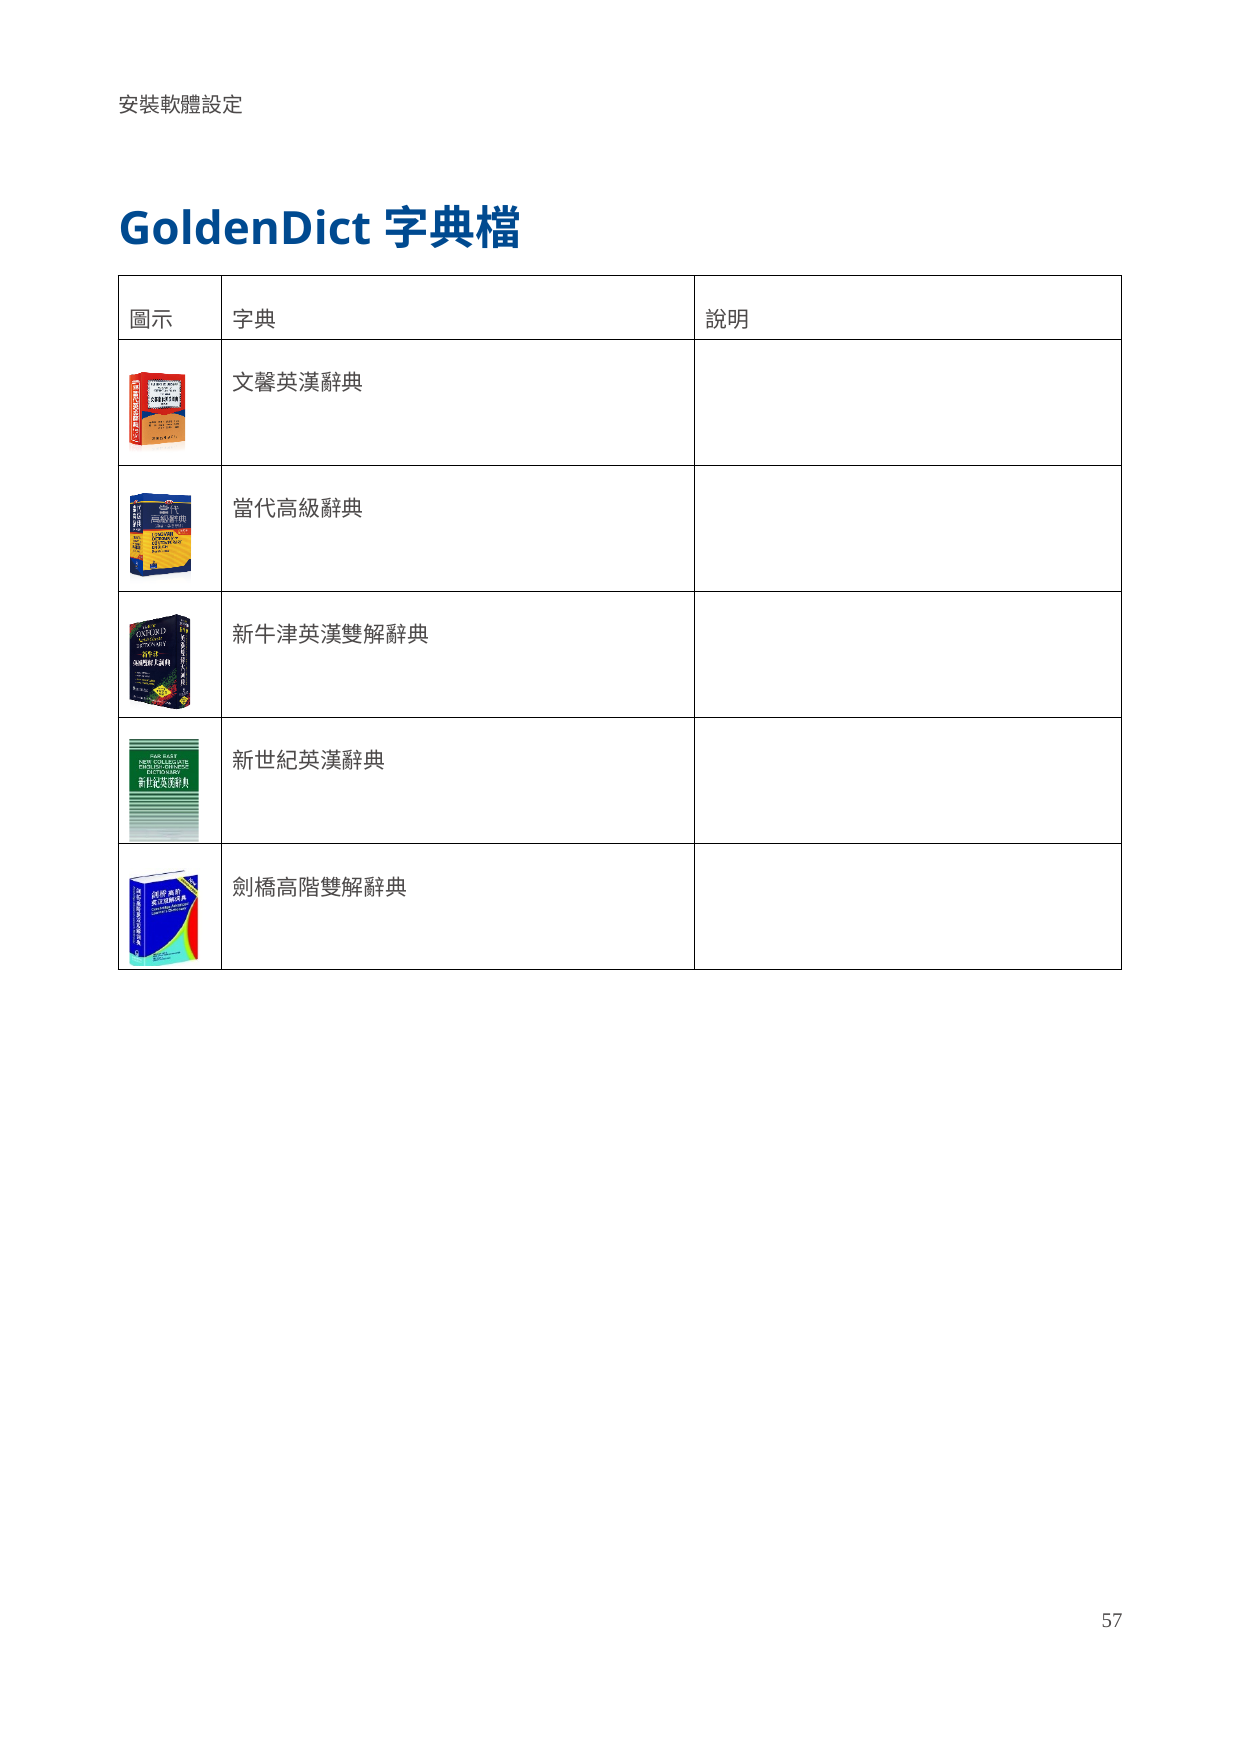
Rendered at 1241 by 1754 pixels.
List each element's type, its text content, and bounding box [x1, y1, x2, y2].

table_cell [119, 466, 221, 591]
table_header 說明 [695, 276, 1121, 338]
table_header [142, 445, 157, 451]
table_cell 劍橋高階雙解辭典 [222, 844, 694, 969]
table_header [165, 445, 186, 451]
table_cell 當代高級辭典 [222, 466, 694, 591]
table_cell 新牛津英漢雙解辭典 [222, 592, 694, 717]
table_cell [695, 592, 1121, 717]
table_cell [695, 844, 1121, 969]
table_cell [119, 340, 221, 464]
table_cell 新世紀英漢辭典 [222, 718, 694, 843]
table_cell [695, 340, 1121, 464]
table_cell [119, 592, 221, 717]
table_cell [119, 718, 221, 843]
table_cell 文馨英漢辭典 [222, 340, 694, 464]
table_cell [119, 844, 221, 969]
table_cell [695, 466, 1121, 591]
table_header 圖示 [119, 276, 221, 338]
subtitle GoldenDict 字典檔 [118, 198, 1122, 256]
table_header 字典 [222, 276, 694, 338]
table_cell [695, 718, 1121, 843]
